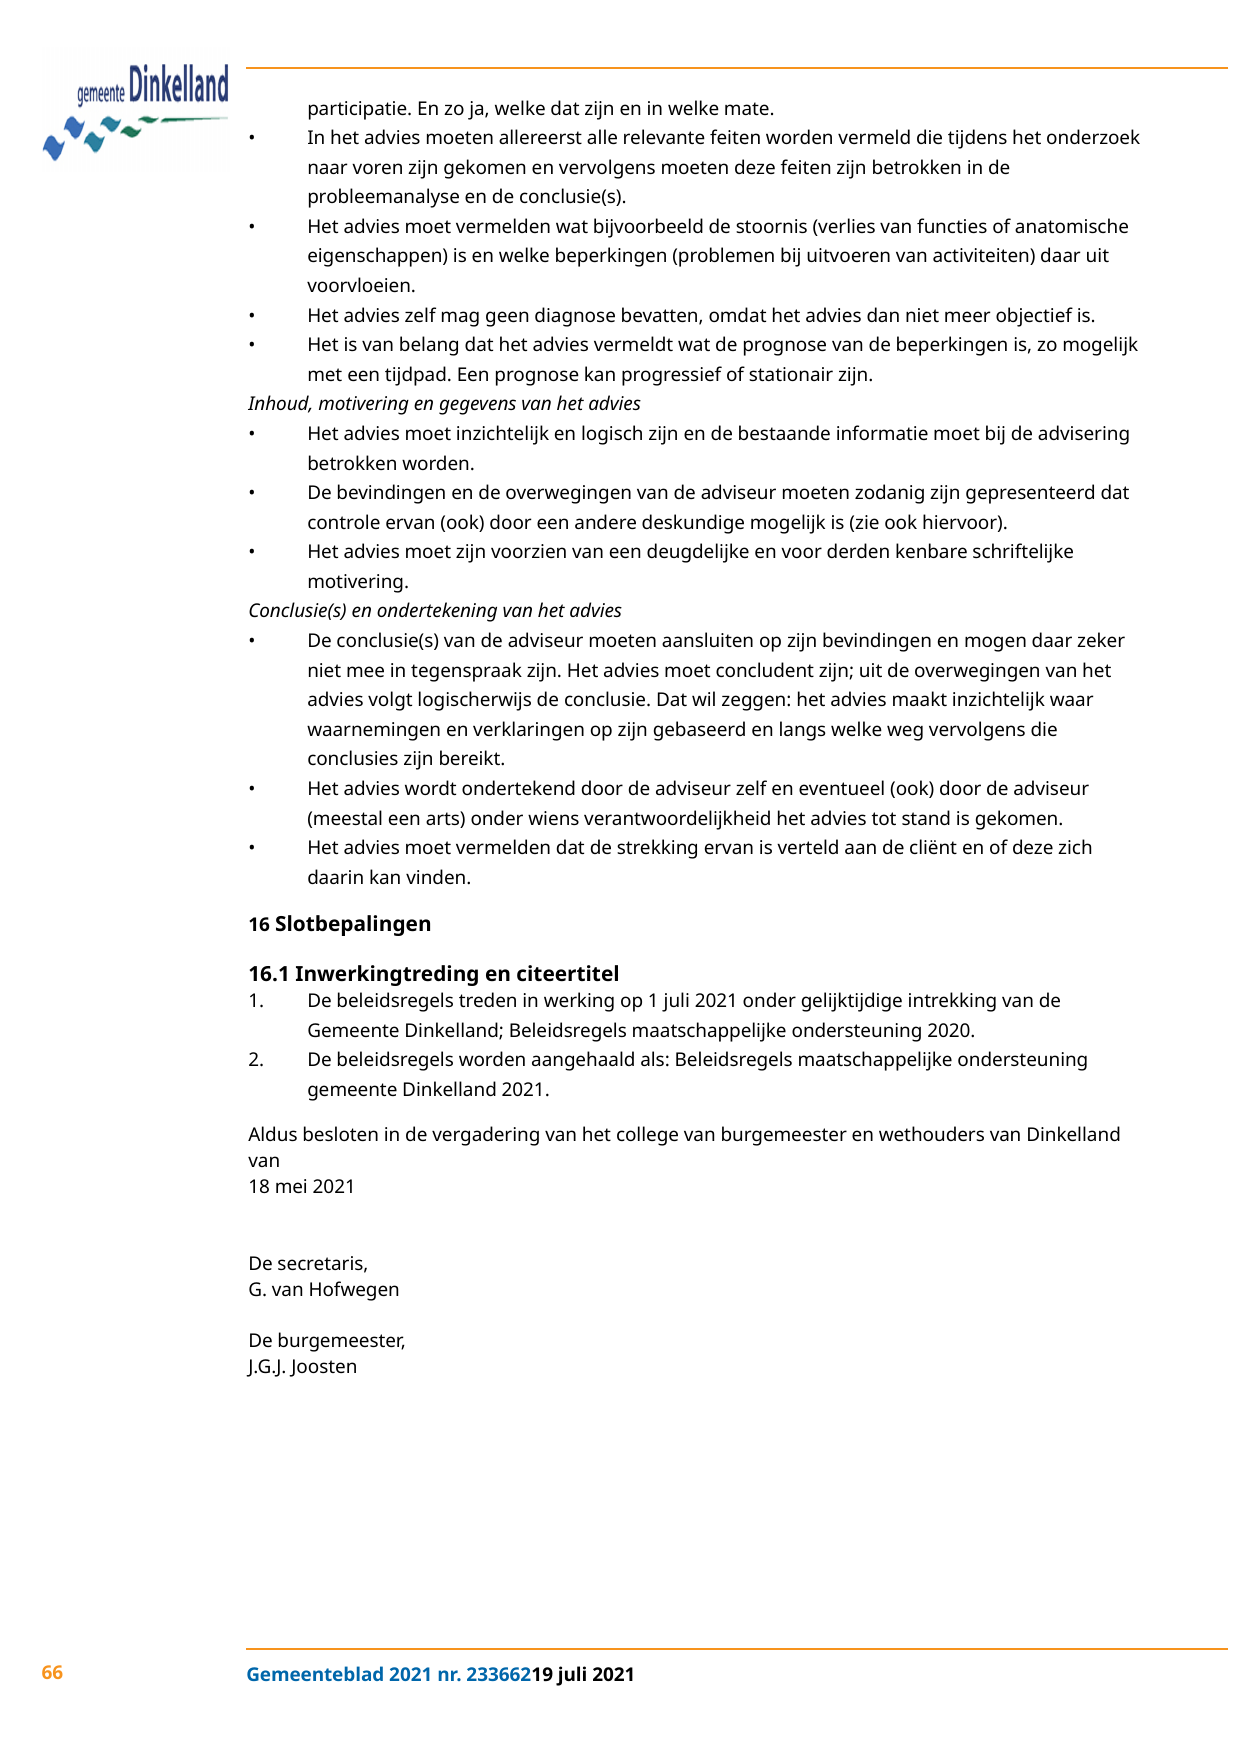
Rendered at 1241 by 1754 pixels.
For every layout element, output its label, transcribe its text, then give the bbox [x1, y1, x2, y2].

list Het advies moet inzichtelijk en logisch zijn en de bestaande informatie moet bij de advisering betrokken worden. [248, 420, 1152, 476]
list participatie. En zo ja, welke dat zijn en in welke mate. [248, 95, 1152, 121]
list In het advies moeten allereerst alle relevante feiten worden vermeld die tijdens het onderzoek naar voren zijn gekomen en vervolgens moeten deze feiten zijn betrokken in de probleemanalyse en de conclusie(s). [248, 124, 1152, 209]
list Het advies moet vermelden wat bijvoorbeeld de stoornis (verlies van functies of anatomische eigenschappen) is en welke beperkingen (problemen bij uitvoeren van activiteiten) daar uit voorvloeien. [248, 213, 1152, 298]
list De conclusie(s) van de adviseur moeten aansluiten op zijn bevindingen en mogen daar zeker niet mee in tegenspraak zijn. Het advies moet concludent zijn; uit de overwegingen van het advies volgt logischerwijs de conclusie. Dat wil zeggen: het advies maakt inzichtelijk waar waarnemingen en verklaringen op zijn gebaseerd en langs welke weg vervolgens die conclusies zijn bereikt. [248, 627, 1152, 771]
picture [41, 47, 231, 172]
text 16.1 Inwerkingtreding en citeertitel [248, 959, 1152, 987]
text Conclusie(s) en ondertekening van het advies [248, 598, 1152, 623]
list Het advies wordt ondertekend door de adviseur zelf en eventueel (ook) door de adviseur (meestal een arts) onder wiens verantwoordelijkheid het advies tot stand is gekomen. [248, 775, 1152, 831]
text Inhoud, motivering en gegevens van het advies [248, 391, 1152, 416]
list De bevindingen en de overwegingen van de adviseur moeten zodanig zijn gepresenteerd dat controle ervan (ook) door een andere deskundige mogelijk is (zie ook hiervoor). [248, 479, 1152, 535]
list De beleidsregels worden aangehaald als: Beleidsregels maatschappelijke ondersteuning gemeente Dinkelland 2021. [248, 1046, 1152, 1102]
text De secretaris, [248, 1250, 1152, 1276]
text Aldus besloten in de vergadering van het college van burgemeester en wethouders van Dinkelland van [248, 1122, 1152, 1173]
text 18 mei 2021 [248, 1173, 1152, 1199]
list Het advies moet zijn voorzien van een deugdelijke en voor derden kenbare schriftelijke motivering. [248, 538, 1152, 594]
list De beleidsregels treden in werking op 1 juli 2021 onder gelijktijdige intrekking van de Gemeente Dinkelland; Beleidsregels maatschappelijke ondersteuning 2020. [248, 987, 1152, 1043]
text G. van Hofwegen [248, 1276, 1152, 1302]
list Het is van belang dat het advies vermeldt wat de prognose van de beperkingen is, zo mogelijk met een tijdpad. Een prognose kan progressief of stationair zijn. [248, 331, 1152, 387]
list Het advies zelf mag geen diagnose bevatten, omdat het advies dan niet meer objectief is. [248, 302, 1152, 328]
list Het advies moet vermelden dat de strekking ervan is verteld aan de cliënt en of deze zich daarin kan vinden. [248, 834, 1152, 890]
text De burgemeester, [248, 1327, 1152, 1353]
text 16 Slotbepalingen [248, 909, 1152, 938]
text J.G.J. Joosten [248, 1353, 1152, 1379]
